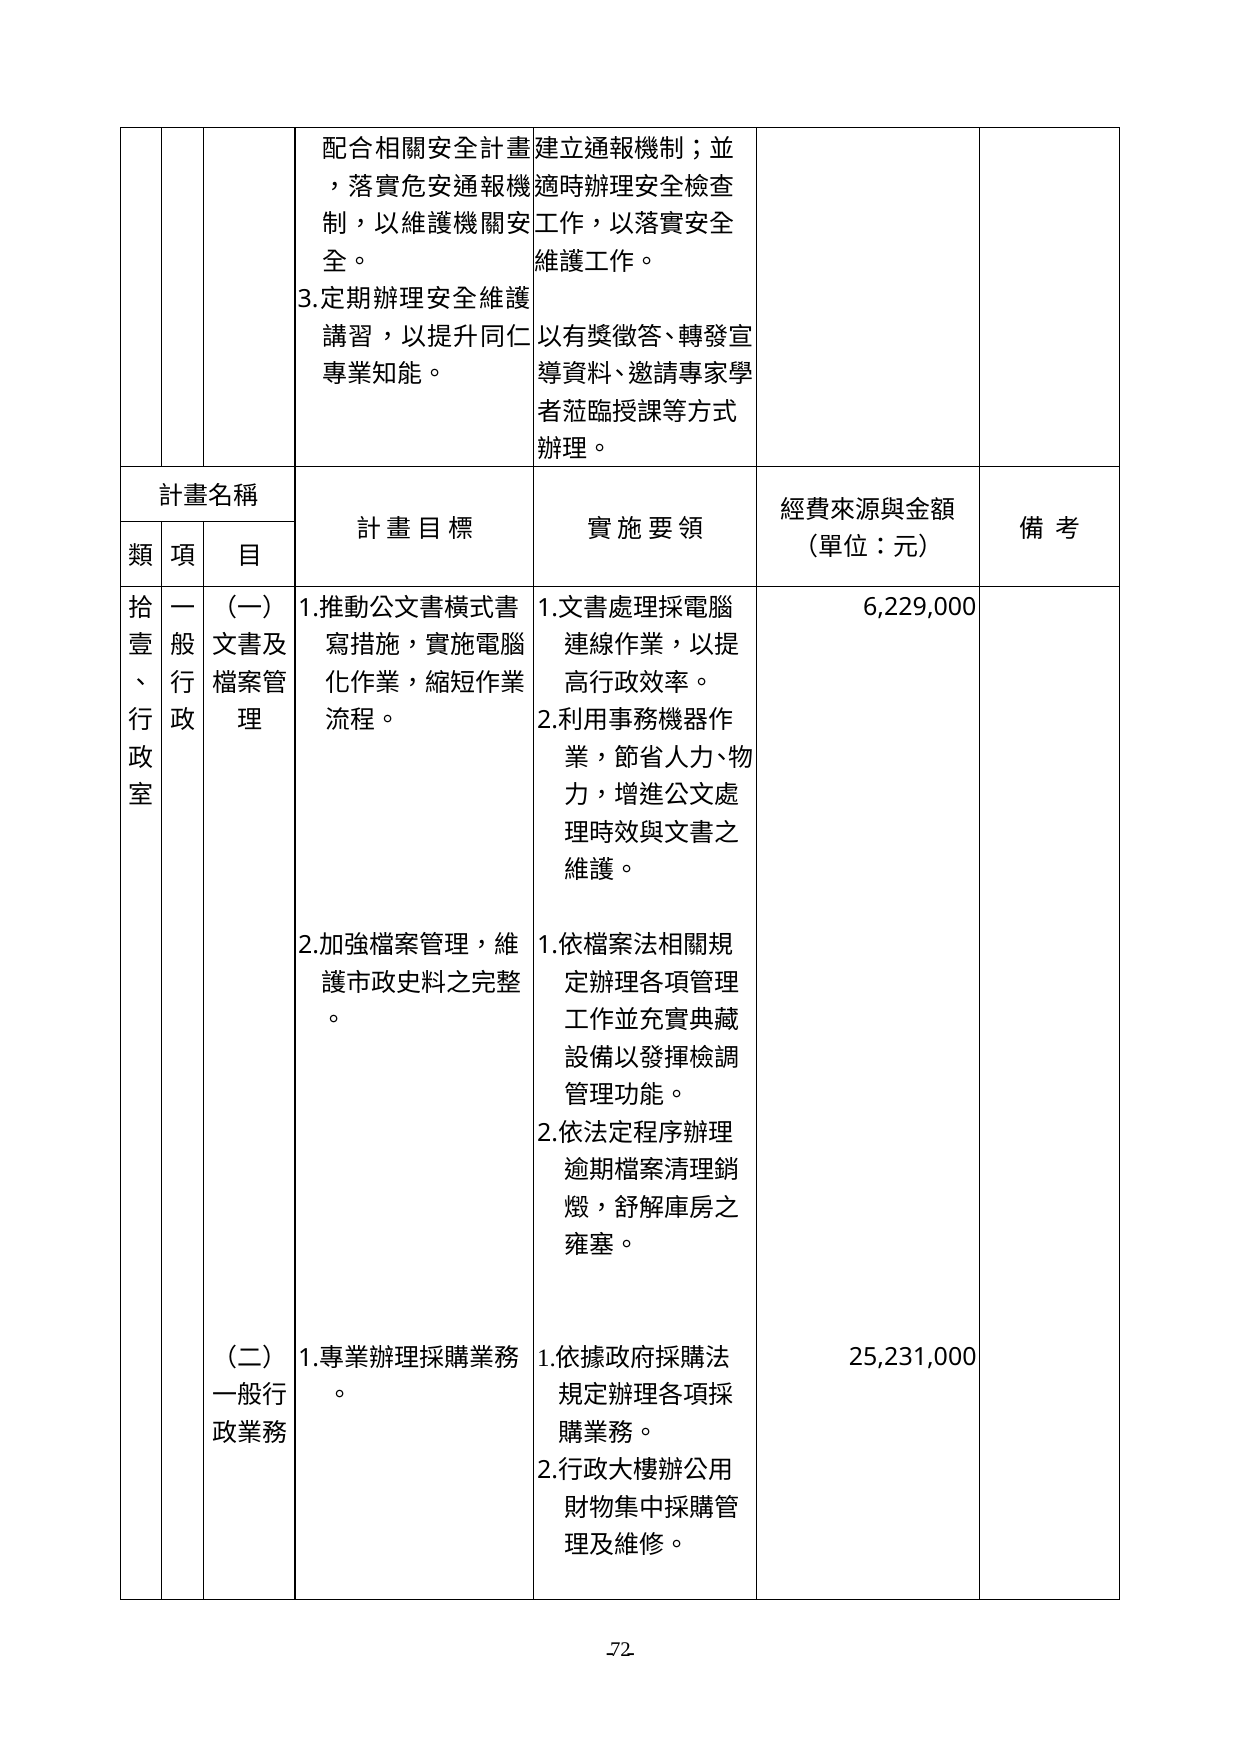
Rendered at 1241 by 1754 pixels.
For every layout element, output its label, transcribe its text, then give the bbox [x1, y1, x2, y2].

table_cell 拾 壹 、 行政 室 [121, 587, 161, 1599]
table_cell 一 般 行 政 [162, 587, 203, 1599]
table_cell [204, 128, 294, 466]
table_cell 1.推動公文書橫式書寫措施，實施電腦化作業，縮短作業流程。 2.加強檔案管理，維護市政史料之完整。 1.專業辦理採購業務。 [296, 587, 533, 1599]
table_cell 目 [204, 522, 294, 586]
table_cell 1.文書處理採電腦連線作業，以提高行政效率。 2.利用事務機器作業，節省人力、物力，增進公文處理時效與文書之維護。 1.依檔案法相關規定辦理各項管理工作並充實典藏設備以發揮檢調管理功能。 2.依法定程序辦理逾期檔案清理銷燬，舒解庫房之雍塞。 1.依據政府採購法規定辦理各項採購業務。 2.行政大樓辦公用財物集中採購管理及維修。 [534, 587, 756, 1599]
table_cell 經費來源與金額 （單位：元） [757, 467, 979, 586]
table_cell 備 考 [980, 467, 1119, 586]
table_cell 實 施 要 領 [534, 467, 756, 586]
table_cell [162, 128, 203, 466]
table_cell 計畫名稱 [121, 467, 294, 521]
table_cell （一）文書及檔案管理 （二）一般行政業務 [204, 587, 294, 1599]
table_cell [757, 128, 979, 466]
table_cell 建立通報機制；並適時辦理安全檢查工作，以落實安全維護工作。 以有獎徵答、轉發宣導資料、邀請專家學者蒞臨授課等方式辦理。 [534, 128, 756, 466]
table_cell 配合相關安全計畫，落實危安通報機制，以維護機關安全。 3.定期辦理安全維護講習，以提升同仁專業知能。 [296, 128, 533, 466]
table_cell [980, 128, 1119, 466]
table_cell 6,229,000 25,231,000 [757, 587, 979, 1599]
table_cell 計 畫 目 標 [296, 467, 533, 586]
table_cell 項 [162, 522, 203, 586]
table_cell 類 [121, 522, 161, 586]
table_cell [980, 587, 1119, 1599]
table_cell [121, 128, 161, 466]
